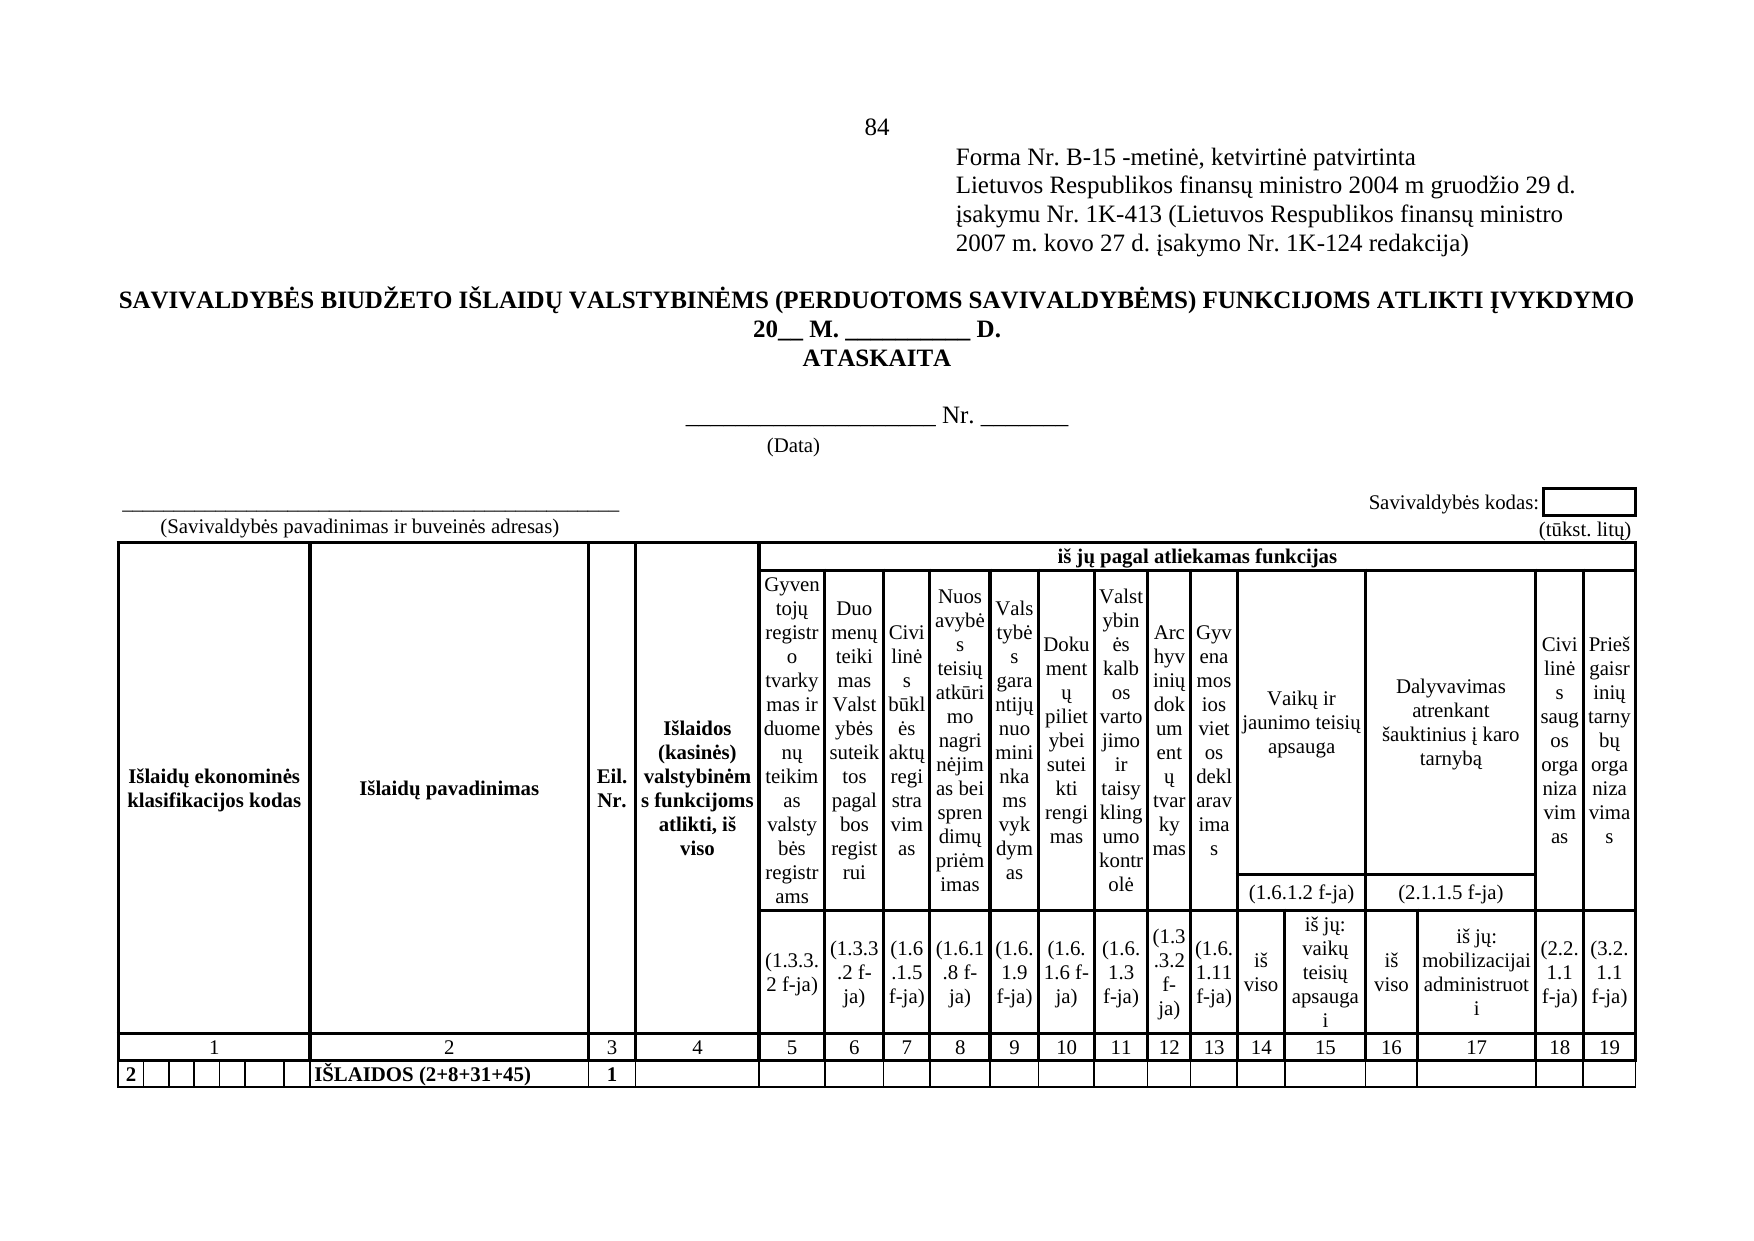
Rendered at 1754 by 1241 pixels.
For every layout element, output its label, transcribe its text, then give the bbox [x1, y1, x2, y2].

table_cell 9 [992, 1035, 1037, 1059]
text SAVIVALDYBĖS BIUDŽETO IŠLAIDŲ VALSTYBINĖMS (PERDUOTOMS SAVIVALDYBĖMS) FUNKCIJOMS ATLIKTI ĮVYKDYMO 20__ M. __________ D. ATASKAITA [118, 286, 1635, 372]
table_cell [285, 1062, 309, 1086]
table_cell [1366, 1062, 1416, 1086]
table_cell 14 [1239, 1035, 1283, 1059]
table_cell [1584, 1062, 1635, 1086]
table_cell 15 [1286, 1035, 1364, 1059]
table_cell 6 [826, 1035, 882, 1059]
table_cell Dokumentų pilietybei suteikti rengimas [1040, 572, 1093, 908]
table_cell Nuosavybės teisių atkūrimo nagrinėjimas bei sprendimų priėmimas [931, 572, 988, 908]
table_cell iš jų pagal atliekamas funkcijas [761, 544, 1634, 568]
text 2007 m. kovo 27 d. įsakymo Nr. 1K-124 redakcija) [118, 228, 1635, 257]
table_cell Archyvinių dokumentų tvarkymas [1149, 572, 1189, 908]
table_cell [1418, 1062, 1535, 1086]
table_cell (2.2.1.1 f-ja) [1537, 912, 1582, 1032]
table_cell (1.6.1.11 f-ja) [1192, 912, 1236, 1032]
table_cell [220, 1062, 244, 1086]
table_cell (1.6.1.9 f-ja) [992, 912, 1037, 1032]
table_header Savivaldybės kodas: [963, 487, 1542, 514]
table_cell 17 [1419, 1035, 1534, 1059]
table_cell 4 [637, 1035, 757, 1059]
table_cell [1537, 1062, 1582, 1086]
table_cell [170, 1062, 193, 1086]
table_cell [931, 1062, 989, 1086]
table_cell Išlaidų ekonominės klasifikacijos kodas [120, 544, 308, 1032]
table_cell (1.3.3.2 f-ja) [1149, 912, 1189, 1032]
table_cell (1.6.1.2 f-ja) [1239, 876, 1364, 908]
table_cell [1095, 1062, 1147, 1086]
table_cell IŠLAIDOS (2+8+31+45) [311, 1062, 588, 1086]
table_cell [246, 1062, 283, 1086]
table_cell [760, 1062, 824, 1086]
text (Data) [118, 429, 1635, 458]
table_cell (tūkst. litų) [963, 514, 1635, 541]
table_cell Civilinės saugos organizavimas [1537, 572, 1582, 908]
table_cell (1.6.1.3 f-ja) [1096, 912, 1146, 1032]
table_cell Civilinės būklės aktų registravimas [885, 572, 928, 908]
table_header [1545, 490, 1634, 514]
table_cell [1286, 1062, 1365, 1086]
table_cell [195, 1062, 219, 1086]
table_cell (1.6.1.5 f-ja) [885, 912, 928, 1032]
table_header (Savivaldybės pavadinimas ir buveinės adresas) [118, 487, 963, 541]
text įsakymu Nr. 1K-413 (Lietuvos Respublikos finansų ministro [118, 199, 1635, 228]
table_cell 13 [1192, 1035, 1236, 1059]
table_cell Gyventojų registro tvarkymas ir duomenų teikimas valstybės registrams [761, 572, 823, 908]
table_cell 3 [590, 1035, 634, 1059]
text ____________________ Nr. _______ [118, 401, 1635, 429]
table_cell 7 [885, 1035, 928, 1059]
table_cell iš viso [1367, 912, 1416, 1032]
table_cell (1.3.3.2 f-ja) [826, 912, 882, 1032]
table_cell Valstybės garantijų nuomininkams vykdymas [992, 572, 1037, 908]
text Lietuvos Respublikos finansų ministro 2004 m gruodžio 29 d. [118, 171, 1635, 199]
table_cell Išlaidos (kasinės) valstybinėms funkcijoms atlikti, iš viso [637, 544, 757, 1032]
table_cell [1148, 1062, 1190, 1086]
table_cell Išlaidų pavadinimas [312, 544, 587, 1032]
table_cell [144, 1062, 168, 1086]
table_cell 10 [1040, 1035, 1093, 1059]
table_cell (1.3.3.2 f-ja) [761, 912, 823, 1032]
table_cell 12 [1149, 1035, 1189, 1059]
table_cell (3.2.1.1 f-ja) [1585, 912, 1634, 1032]
table_cell (2.1.1.5 f-ja) [1367, 876, 1534, 908]
table_cell Gyvenamosios vietos deklaravimas [1192, 572, 1236, 908]
table_cell iš jų: vaikų teisių apsaugai [1286, 912, 1364, 1032]
table_cell 19 [1585, 1035, 1634, 1059]
table_cell Eil. Nr. [590, 544, 634, 1032]
table_cell [1191, 1062, 1236, 1086]
table_cell Priešgaisrinių tarnybų organizavimas [1585, 572, 1634, 908]
table_cell 16 [1367, 1035, 1416, 1059]
table_cell (1.6.1.6 f-ja) [1040, 912, 1093, 1032]
table_cell Dalyvavimas atrenkant šauktinius į karo tarnybą [1367, 572, 1534, 872]
table_cell [991, 1062, 1038, 1086]
table_cell [636, 1062, 758, 1086]
table_cell Vaikų ir jaunimo teisių apsauga [1239, 572, 1364, 872]
table_cell 2 [312, 1035, 587, 1059]
table_cell (1.6.1.8 f-ja) [931, 912, 988, 1032]
table_cell 1 [589, 1062, 635, 1086]
table_cell [1238, 1062, 1284, 1086]
table_cell 8 [931, 1035, 988, 1059]
table_cell [1039, 1062, 1093, 1086]
table_cell Duomenų teikimas Valstybės suteiktos pagalbos registrui [826, 572, 882, 908]
table_cell 2 [119, 1062, 143, 1086]
table_cell 5 [761, 1035, 823, 1059]
table_cell [826, 1062, 883, 1086]
table_cell 18 [1537, 1035, 1582, 1059]
table_cell iš viso [1239, 912, 1283, 1032]
table_cell [884, 1062, 929, 1086]
text Forma Nr. B-15 -metinė, ketvirtinė patvirtinta [118, 142, 1635, 171]
table_cell 11 [1096, 1035, 1146, 1059]
table_cell 1 [120, 1035, 308, 1059]
table_cell Valstybinės kalbos vartojimo ir taisyklingumo kontrolė [1096, 572, 1146, 908]
table_cell iš jų: mobilizacijai administruoti [1419, 912, 1534, 1032]
